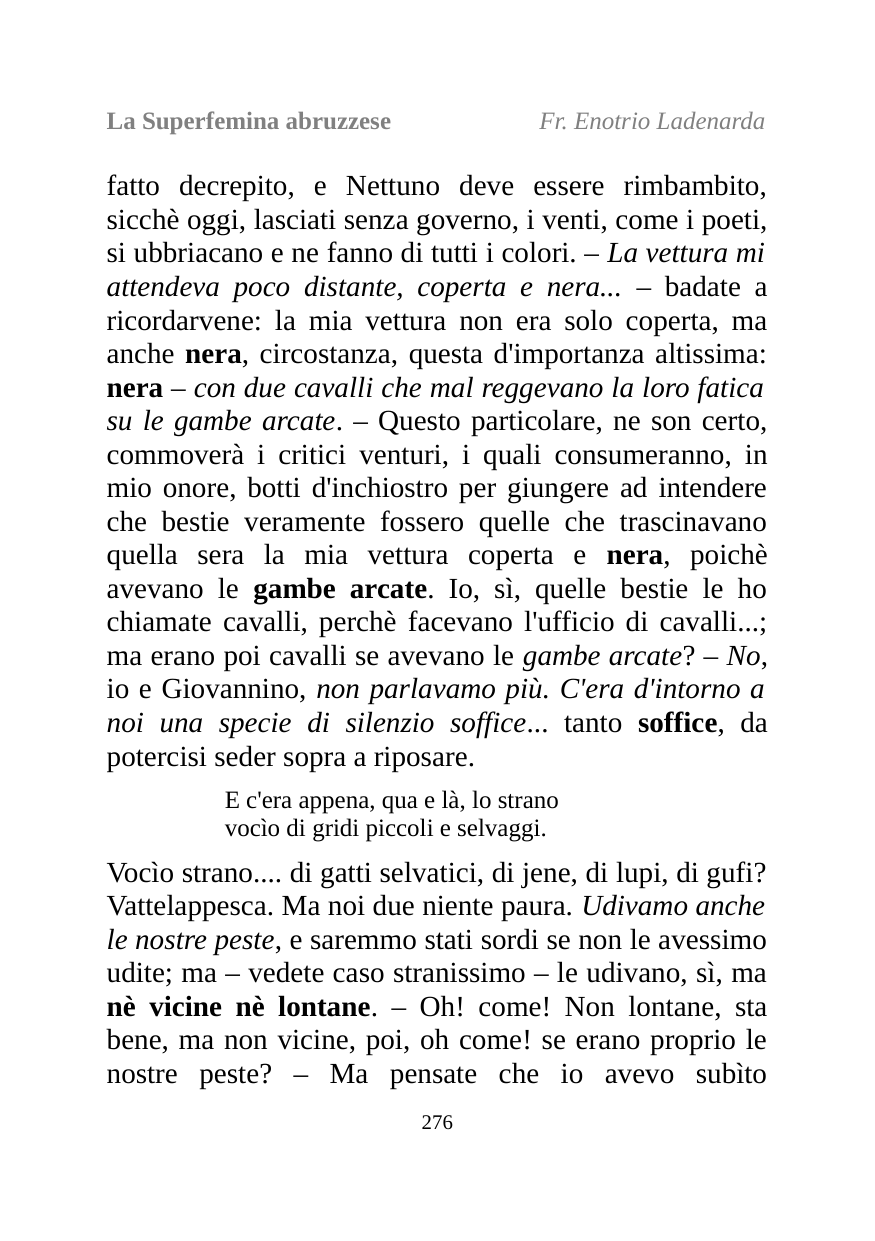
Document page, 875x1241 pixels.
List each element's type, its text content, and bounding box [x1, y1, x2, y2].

text fatto decrepito, e Nettuno deve essere rimbambito, sicchè oggi, lasciati senza governo, i venti, come i poeti, si ubbriacano e ne fanno di tutti i colori. – La vettura mi attendeva poco distante, coperta e nera... – badate a ricordarvene: la mia vettura non era solo coperta, ma anche nera, circostanza, questa d'importanza altissima: nera – con due cavalli che mal reggevano la loro fatica su le gambe arcate. – Questo particolare, ne son certo, commoverà i critici venturi, i quali consumeranno, in mio onore, botti d'inchiostro per giungere ad intendere che bestie veramente fossero quelle che trascinavano quella sera la mia vettura coperta e nera, poichè avevano le gambe arcate. Io, sì, quelle bestie le ho chiamate cavalli, perchè facevano l'ufficio di cavalli...; ma erano poi cavalli se avevano le gambe arcate? – No, io e Giovannino, non parlavamo più. C'era d'intorno a noi una specie di silenzio soffice... tanto soffice, da potercisi seder sopra a riposare. [106, 168, 768, 772]
text Vocìo strano.... di gatti selvatici, di jene, di lupi, di gufi? Vattelappesca. Ma noi due niente paura. Udivamo anche le nostre peste, e saremmo stati sordi se non le avessimo udite; ma – vedete caso stranissimo – le udivano, sì, ma nè vicine nè lontane. – Oh! come! Non lontane, sta bene, ma non vicine, poi, oh come! se erano proprio le nostre peste? – Ma pensate che io avevo subìto [106, 855, 768, 1089]
text E c'era appena, qua e là, lo strano vocìo di gridi piccoli e selvaggi. [224, 785, 768, 842]
